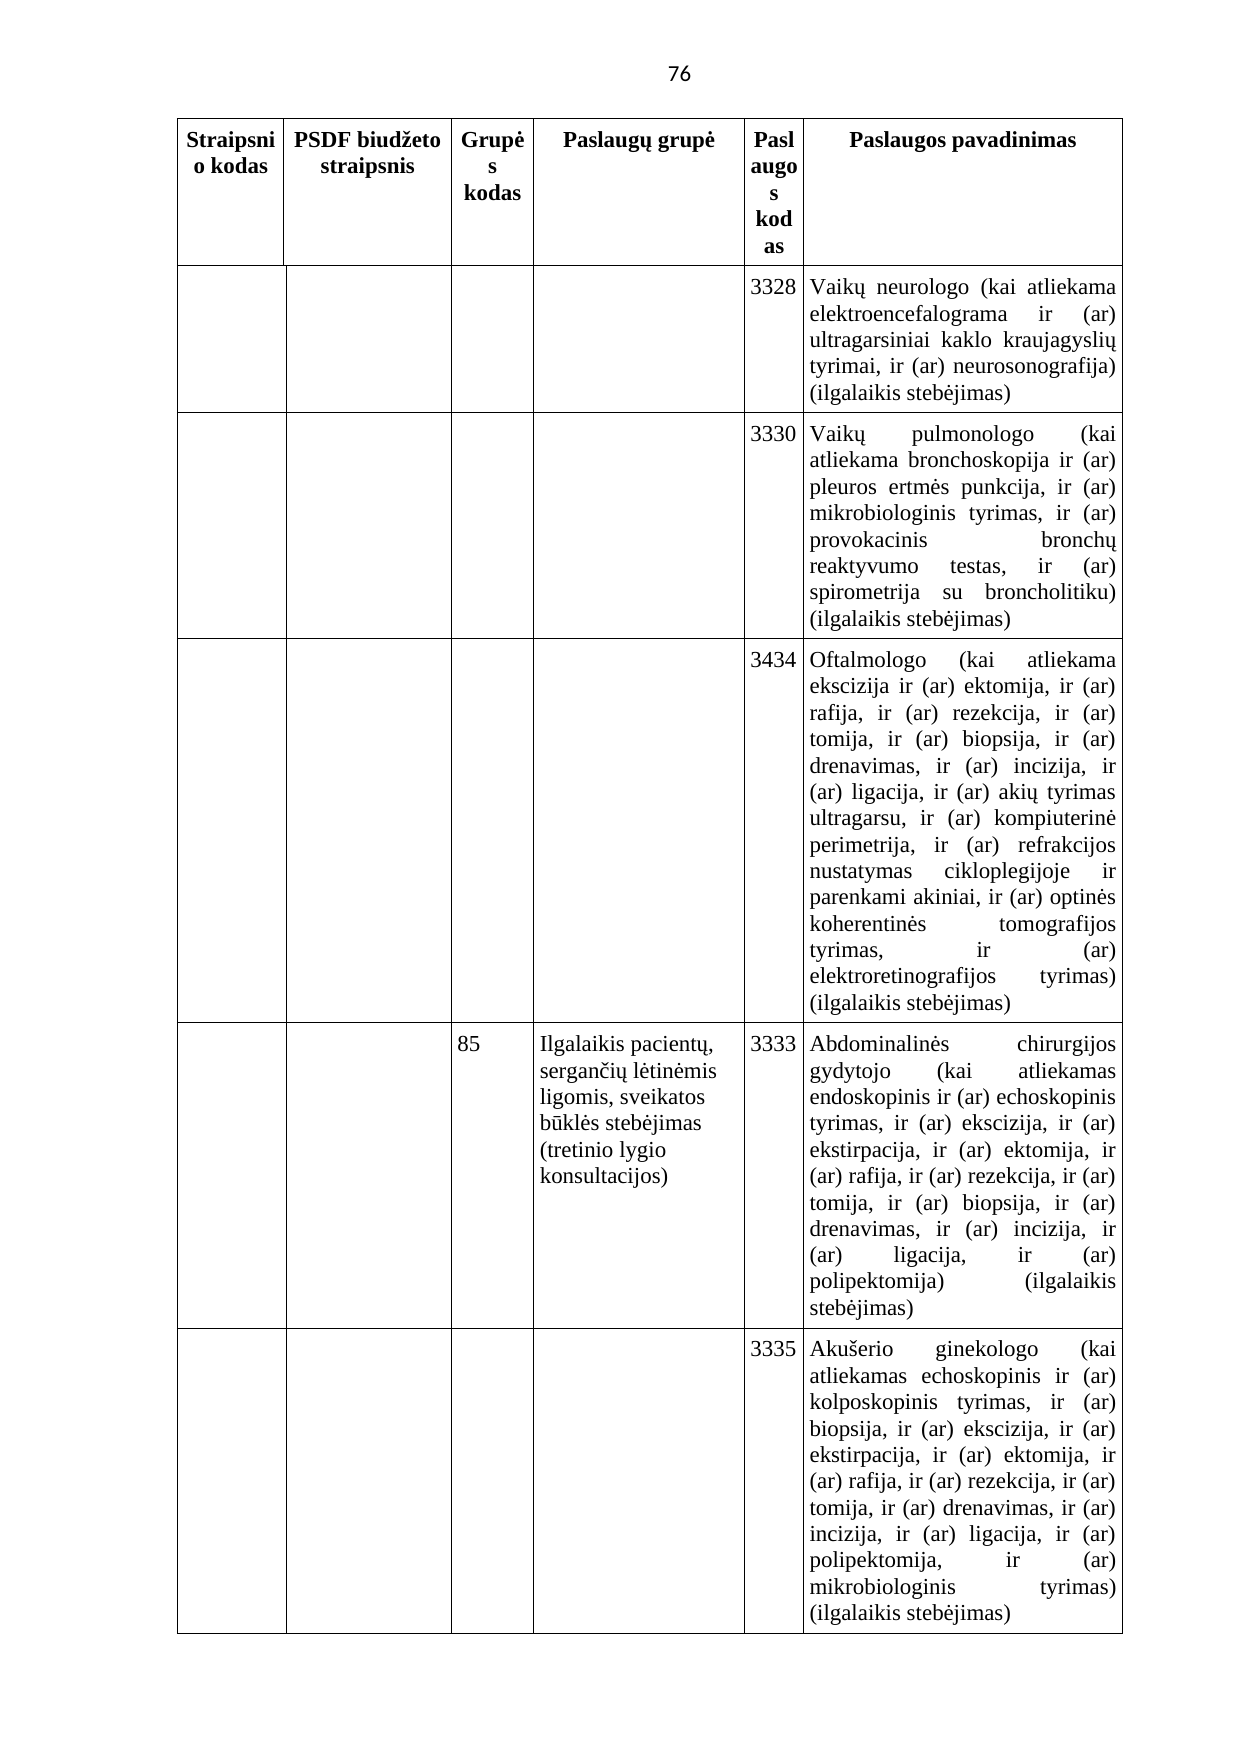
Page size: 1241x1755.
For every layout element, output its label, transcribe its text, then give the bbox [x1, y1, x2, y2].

table_header PSDF biudžeto straipsnis [284, 119, 451, 265]
table_cell 3434 [745, 639, 803, 1022]
table_cell 3333 [745, 1023, 803, 1327]
table_cell [534, 266, 744, 412]
table_cell Abdominalinės chirurgijos gydytojo (kai atliekamas endoskopinis ir (ar) echoskopinis tyrimas, ir (ar) ekscizija, ir (ar) ekstirpacija, ir (ar) ektomija, ir (ar) rafija, ir (ar) rezekcija, ir (ar) tomija, ir (ar) biopsija, ir (ar) drenavimas, ir (ar) incizija, ir (ar) ligacija, ir (ar) polipektomija) (ilgalaikis stebėjimas) [804, 1023, 1122, 1327]
table_cell Oftalmologo (kai atliekama ekscizija ir (ar) ektomija, ir (ar) rafija, ir (ar) rezekcija, ir (ar) tomija, ir (ar) biopsija, ir (ar) drenavimas, ir (ar) incizija, ir (ar) ligacija, ir (ar) akių tyrimas ultragarsu, ir (ar) kompiuterinė perimetrija, ir (ar) refrakcijos nustatymas cikloplegijoje ir parenkami akiniai, ir (ar) optinės koherentinės tomografijos tyrimas, ir (ar) elektroretinografijos tyrimas) (ilgalaikis stebėjimas) [804, 639, 1122, 1022]
table_cell 3335 [745, 1329, 803, 1632]
table_cell Ilgalaikis pacientų, sergančių lėtinėmis ligomis, sveikatos būklės stebėjimas (tretinio lygio konsultacijos) [534, 1023, 744, 1327]
table_cell [178, 1023, 286, 1327]
table_cell [287, 413, 451, 638]
table_cell [287, 1023, 451, 1327]
table_header Straipsnio kodas [178, 119, 283, 265]
table_header Grupės kodas [452, 119, 533, 265]
table_cell [452, 266, 533, 412]
table_cell Vaikų neurologo (kai atliekama elektroencefalograma ir (ar) ultragarsiniai kaklo kraujagyslių tyrimai, ir (ar) neurosonografija) (ilgalaikis stebėjimas) [804, 266, 1122, 412]
table_cell Vaikų pulmonologo (kai atliekama bronchoskopija ir (ar) pleuros ertmės punkcija, ir (ar) mikrobiologinis tyrimas, ir (ar) provokacinis bronchų reaktyvumo testas, ir (ar) spirometrija su broncholitiku) (ilgalaikis stebėjimas) [804, 413, 1122, 638]
table_cell [534, 639, 744, 1022]
table_cell 3328 [745, 266, 803, 412]
table_cell [178, 639, 286, 1022]
table_cell [452, 1329, 533, 1632]
table_cell Akušerio ginekologo (kai atliekamas echoskopinis ir (ar) kolposkopinis tyrimas, ir (ar) biopsija, ir (ar) ekscizija, ir (ar) ekstirpacija, ir (ar) ektomija, ir (ar) rafija, ir (ar) rezekcija, ir (ar) tomija, ir (ar) drenavimas, ir (ar) incizija, ir (ar) ligacija, ir (ar) polipektomija, ir (ar) mikrobiologinis tyrimas) (ilgalaikis stebėjimas) [804, 1329, 1122, 1632]
table_header Paslaugos kodas [745, 119, 803, 265]
table_cell [287, 266, 451, 412]
table_cell [178, 1329, 286, 1632]
table_cell [452, 639, 533, 1022]
table_cell 85 [452, 1023, 533, 1327]
table_header Paslaugos pavadinimas [804, 119, 1122, 265]
table_cell [452, 413, 533, 638]
table_cell [178, 266, 286, 412]
table_cell [287, 1329, 451, 1632]
table_cell [178, 413, 286, 638]
table_cell [287, 639, 451, 1022]
table_cell [534, 413, 744, 638]
table_header Paslaugų grupė [534, 119, 744, 265]
table_cell [534, 1329, 744, 1632]
table_cell 3330 [745, 413, 803, 638]
